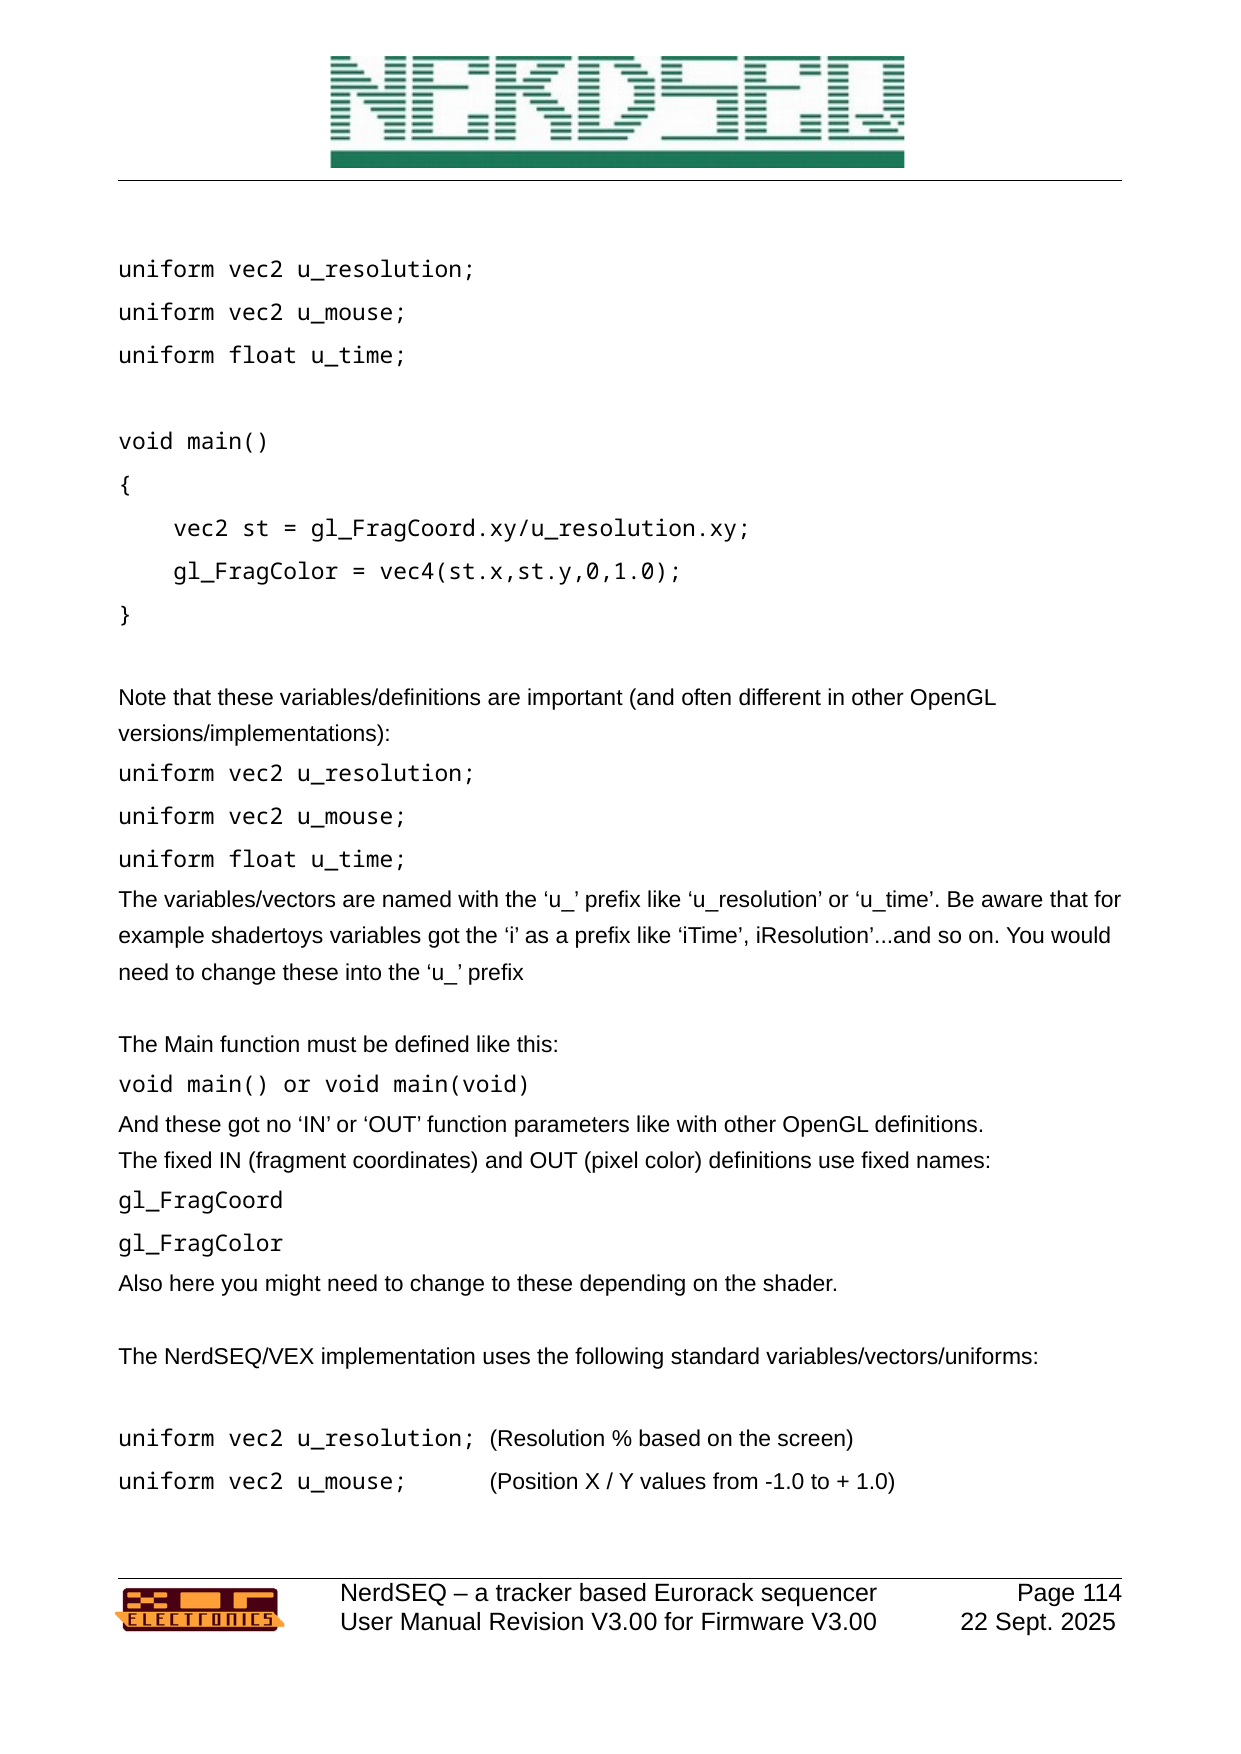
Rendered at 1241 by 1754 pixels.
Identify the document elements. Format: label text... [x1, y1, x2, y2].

text uniform float u_time; [118, 843, 1122, 874]
text uniform vec2 u_mouse; [118, 800, 1122, 831]
text vec2 st = gl_FragCoord.xy/u_resolution.xy; [118, 511, 1122, 543]
text uniform vec2 u_mouse; [118, 296, 1122, 327]
picture [115, 1584, 285, 1634]
text } [118, 598, 1122, 629]
text uniform vec2 u_resolution; [118, 253, 1122, 284]
text Note that these variables/definitions are important (and often different in other OpenGL versions/implementations): [118, 684, 1122, 747]
text void main() [118, 425, 1122, 456]
text uniform vec2 u_resolution; [118, 757, 1122, 788]
text Also here you might need to change to these depending on the shader. [118, 1270, 1122, 1296]
text uniform vec2 u_resolution; (Resolution % based on the screen) [118, 1422, 1122, 1453]
text The variables/vectors are named with the ‘u_’ prefix like ‘u_resolution’ or ‘u_time’. Be aware that for example shadertoys variables got the ‘i’ as a prefix like ‘iTime’, iResolution’...and so on. You would need to change these into the ‘u_’ prefix [118, 886, 1122, 985]
text { [118, 468, 1122, 499]
text uniform vec2 u_mouse; (Position X / Y values from -1.0 to + 1.0) [118, 1465, 1122, 1496]
text gl_FragCoord [118, 1184, 1122, 1215]
picture [330, 56, 905, 168]
text gl_FragColor = vec4(st.x,st.y,0,1.0); [118, 554, 1122, 586]
text The Main function must be defined like this: [118, 1031, 1122, 1058]
text The fixed IN (fragment coordinates) and OUT (pixel color) definitions use fixed names: [118, 1147, 1122, 1174]
text The NerdSEQ/VEX implementation uses the following standard variables/vectors/uniforms: [118, 1343, 1122, 1369]
text void main() or void main(void) [118, 1068, 1122, 1099]
text uniform float u_time; [118, 339, 1122, 370]
text And these got no ‘IN’ or ‘OUT’ function parameters like with other OpenGL definitions. [118, 1111, 1122, 1137]
text gl_FragColor [118, 1227, 1122, 1258]
